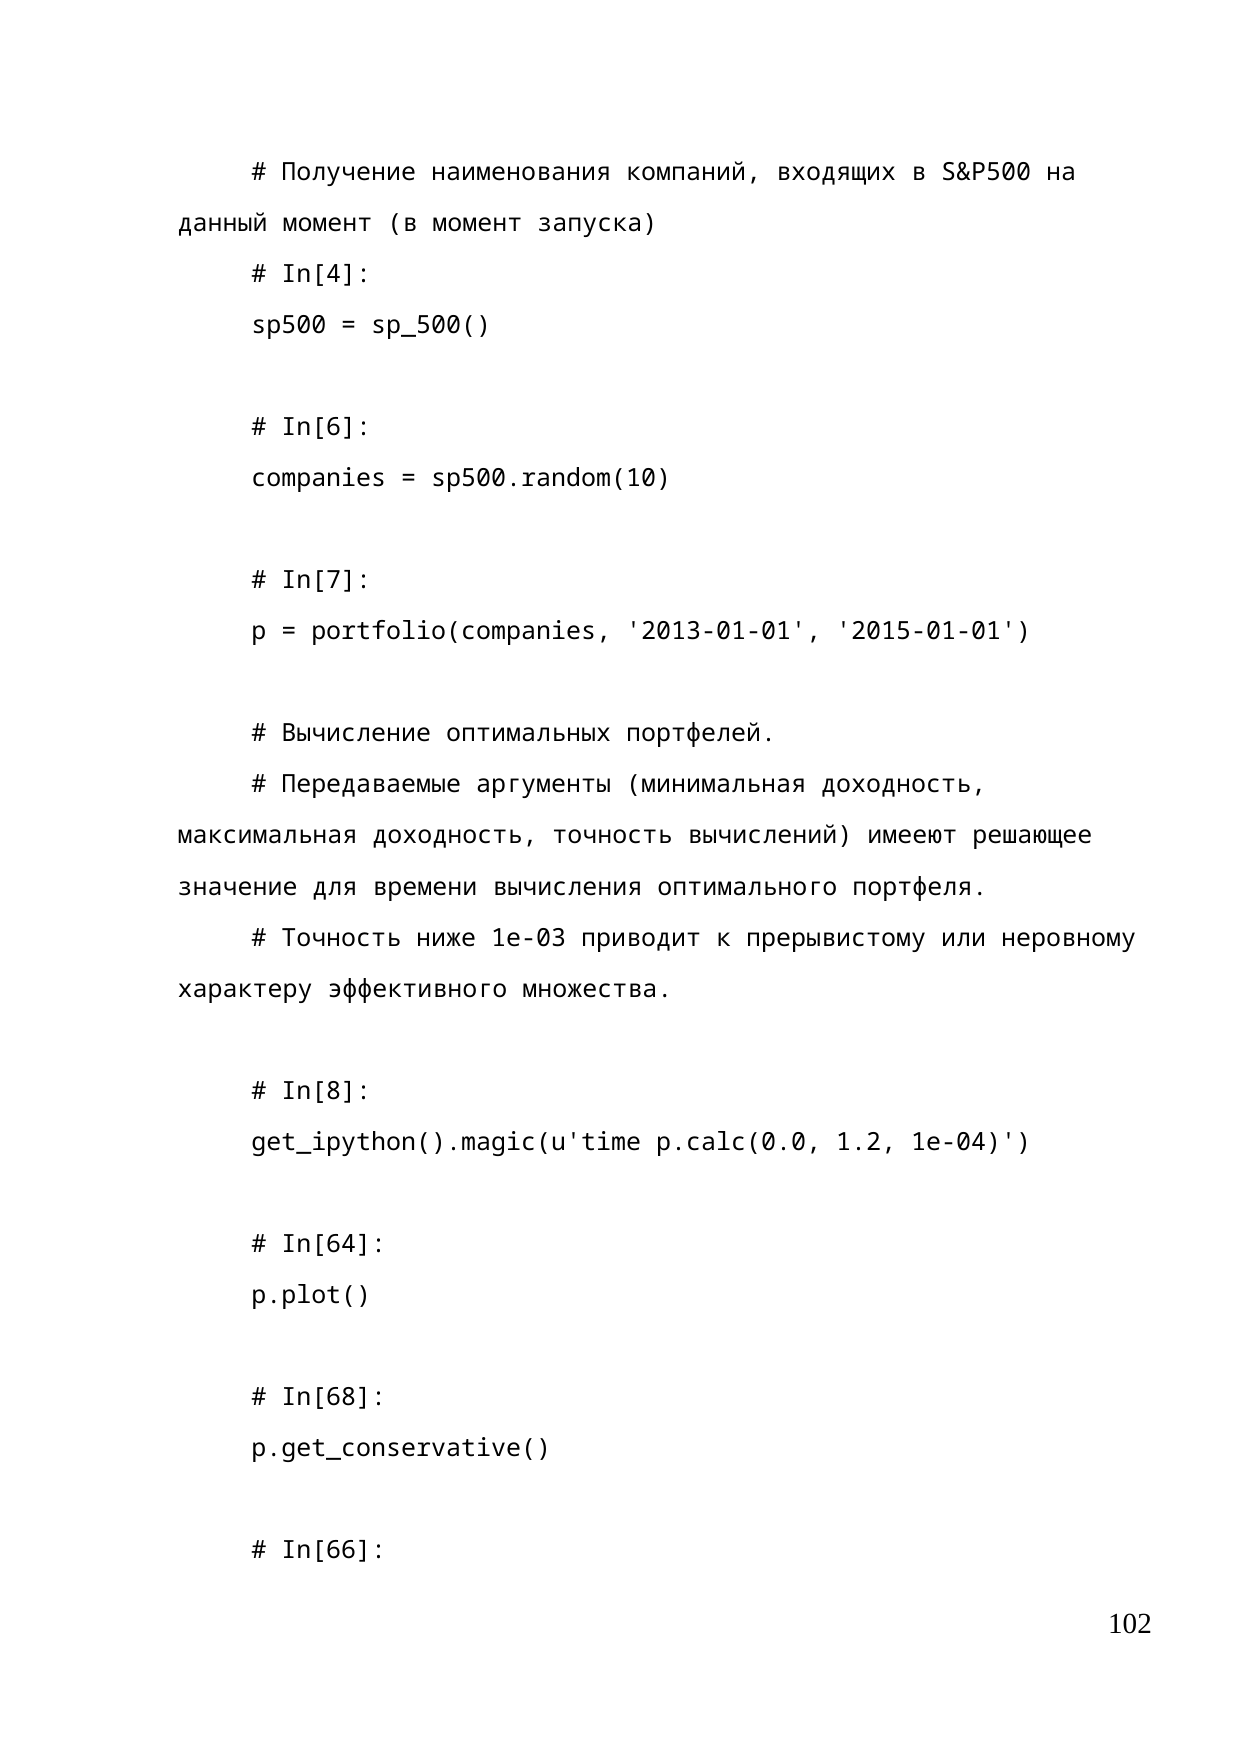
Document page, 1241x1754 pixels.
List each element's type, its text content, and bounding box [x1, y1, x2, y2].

text # Получение наименования компаний, входящих в S&P500 на данный момент (в момент запуска) [177, 153, 1152, 239]
text # Передаваемые аргументы (минимальная доходность, максимальная доходность, точность вычислений) имееют решающее значение для времени вычисления оптимального портфеля. [177, 766, 1152, 902]
text # In[7]: [177, 562, 1152, 596]
text p.plot() [177, 1276, 1152, 1311]
text get_ipython().magic(u'time p.calc(0.0, 1.2, 1e-04)') [177, 1123, 1152, 1157]
text # Вычисление оптимальных портфелей. [177, 715, 1152, 749]
text # In[6]: [177, 409, 1152, 443]
text p = portfolio(companies, '2013-01-01', '2015-01-01') [177, 613, 1152, 647]
text p.get_conservative() [177, 1429, 1152, 1464]
text # In[64]: [177, 1225, 1152, 1259]
text # In[68]: [177, 1378, 1152, 1413]
text # In[4]: [177, 256, 1152, 290]
text companies = sp500.random(10) [177, 460, 1152, 494]
text # In[8]: [177, 1072, 1152, 1106]
text # In[66]: [177, 1532, 1152, 1566]
text sp500 = sp_500() [177, 307, 1152, 341]
text # Точность ниже 1e-03 приводит к прерывистому или неровному характеру эффективного множества. [177, 919, 1152, 1004]
